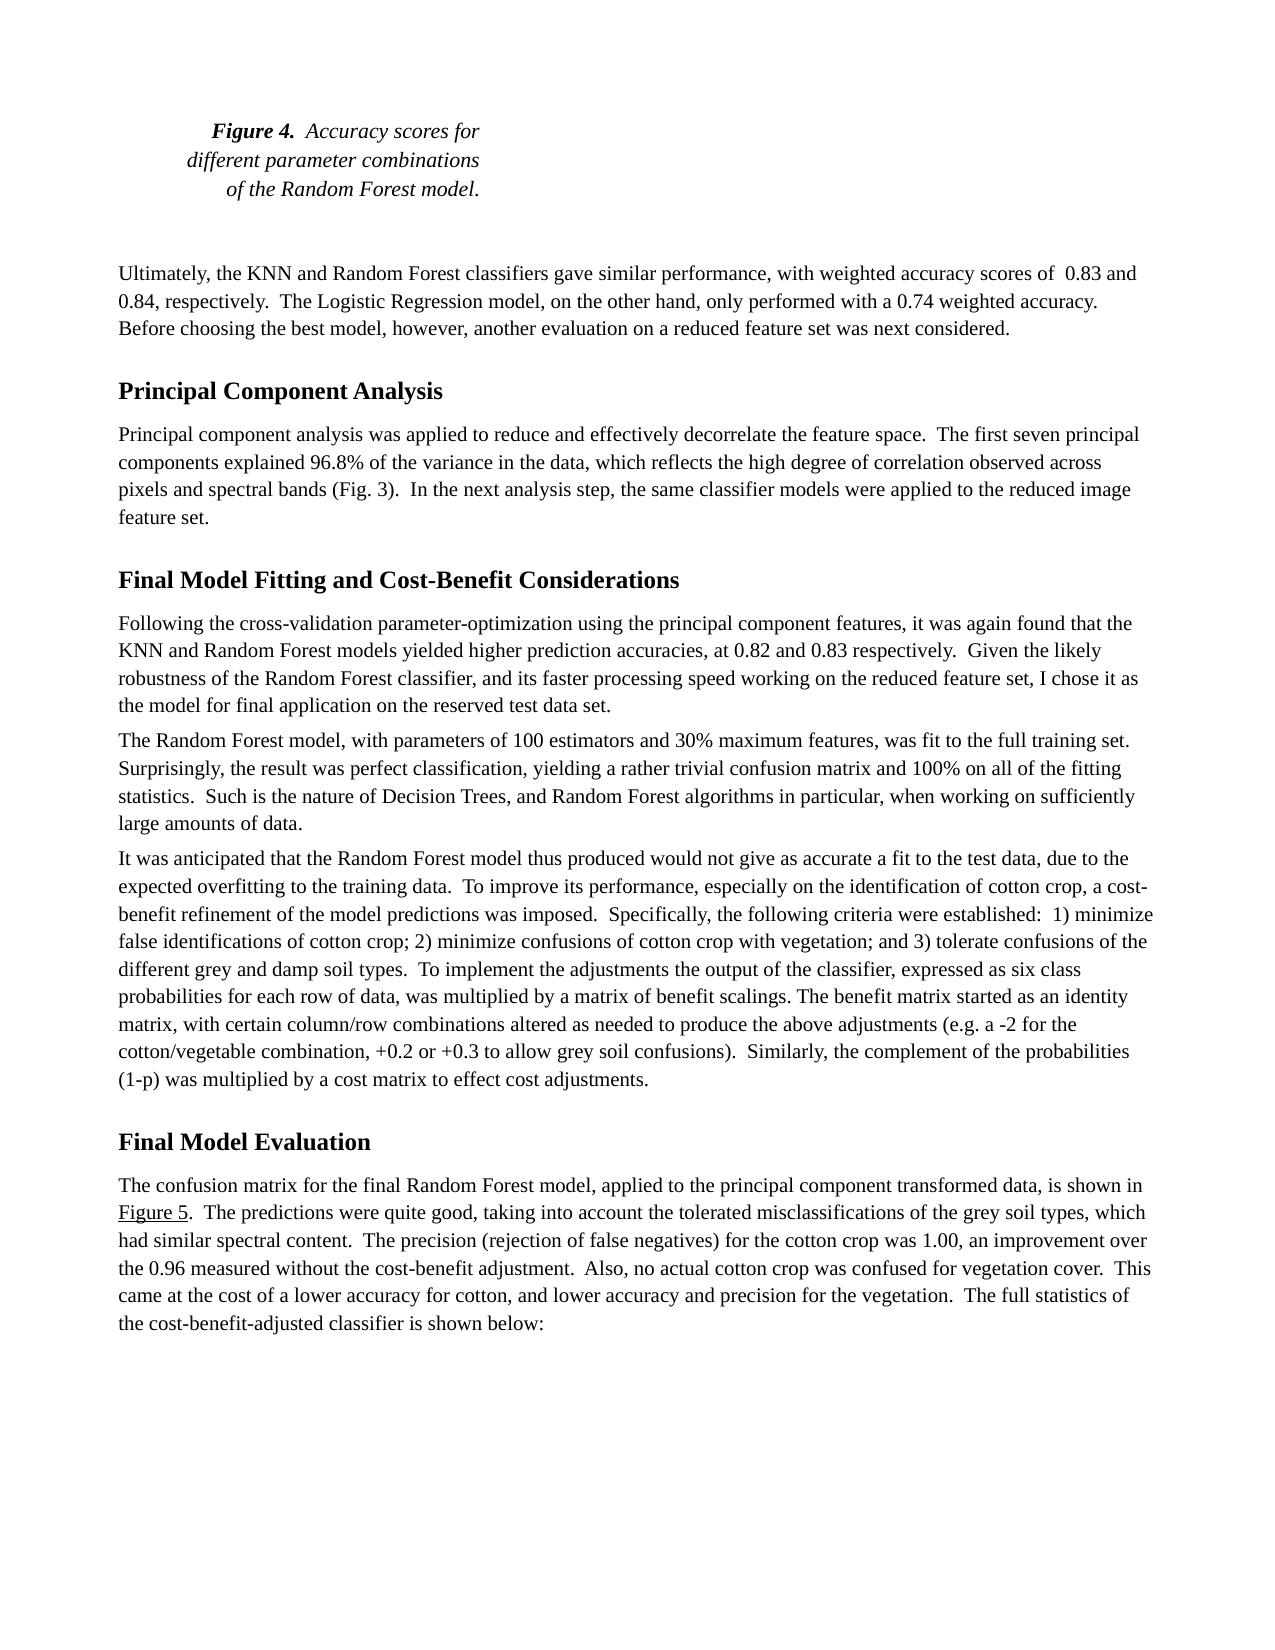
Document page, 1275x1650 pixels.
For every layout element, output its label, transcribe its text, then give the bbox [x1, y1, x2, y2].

text The confusion matrix for the final Random Forest model, applied to the principal component transformed data, is shown in Figure 5. The predictions were quite good, taking into account the tolerated misclassifications of the grey soil types, which had similar spectral content. The precision (rejection of false negatives) for the cotton crop was 1.00, an improvement over the 0.96 measured without the cost-benefit adjustment. Also, no actual cotton crop was confused for vegetation cover. This came at the cost of a lower accuracy for cotton, and lower accuracy and precision for the vegetation. The full statistics of the cost-benefit-adjusted classifier is shown below: [118, 1173, 1157, 1335]
text Principal component analysis was applied to reduce and effectively decorrelate the feature space. The first seven principal components explained 96.8% of the variance in the data, which reflects the high degree of correlation observed across pixels and spectral bands (Fig. 3). In the next analysis step, the same classifier models were applied to the reduced image feature set. [118, 422, 1157, 529]
text Figure 4. Accuracy scores for different parameter combinations of the Random Forest model. [165, 118, 482, 201]
text Ultimately, the KNN and Random Forest classifiers gave similar performance, with weighted accuracy scores of 0.83 and 0.84, respectively. The Logistic Regression model, on the other hand, only performed with a 0.74 weighted accuracy. Before choosing the best model, however, another evaluation on a reduced feature set was next considered. [118, 261, 1157, 340]
subtitle Final Model Evaluation [118, 1127, 1157, 1156]
text Following the cross-validation parameter-optimization using the principal component features, it was again found that the KNN and Random Forest models yielded higher prediction accuracies, at 0.82 and 0.83 respectively. Given the likely robustness of the Random Forest classifier, and its faster processing speed working on the reduced feature set, I chose it as the model for final application on the reserved test data set. [118, 610, 1157, 717]
subtitle Principal Component Analysis [118, 376, 1157, 405]
text It was anticipated that the Random Forest model thus produced would not give as accurate a fit to the test data, due to the expected overfitting to the training data. To improve its performance, especially on the identification of cotton crop, a cost-benefit refinement of the model predictions was imposed. Specifically, the following criteria were established: 1) minimize false identifications of cotton crop; 2) minimize confusions of cotton crop with vegetation; and 3) tolerate confusions of the different grey and damp soil types. To implement the adjustments the output of the classifier, expressed as six class probabilities for each row of data, was multiplied by a matrix of benefit scalings. The benefit matrix started as an identity matrix, with certain column/row combinations altered as needed to produce the above adjustments (e.g. a -2 for the cotton/vegetable combination, +0.2 or +0.3 to allow grey soil confusions). Similarly, the complement of the probabilities (1-p) was multiplied by a cost matrix to effect cost adjustments. [118, 846, 1157, 1091]
subtitle Final Model Fitting and Cost-Benefit Considerations [118, 565, 1157, 594]
text The Random Forest model, with parameters of 100 estimators and 30% maximum features, was fit to the full training set. Surprisingly, the result was perfect classification, yielding a rather trivial confusion matrix and 100% on all of the fitting statistics. Such is the nature of Decision Trees, and Random Forest algorithms in particular, when working on sufficiently large amounts of data. [118, 728, 1157, 835]
